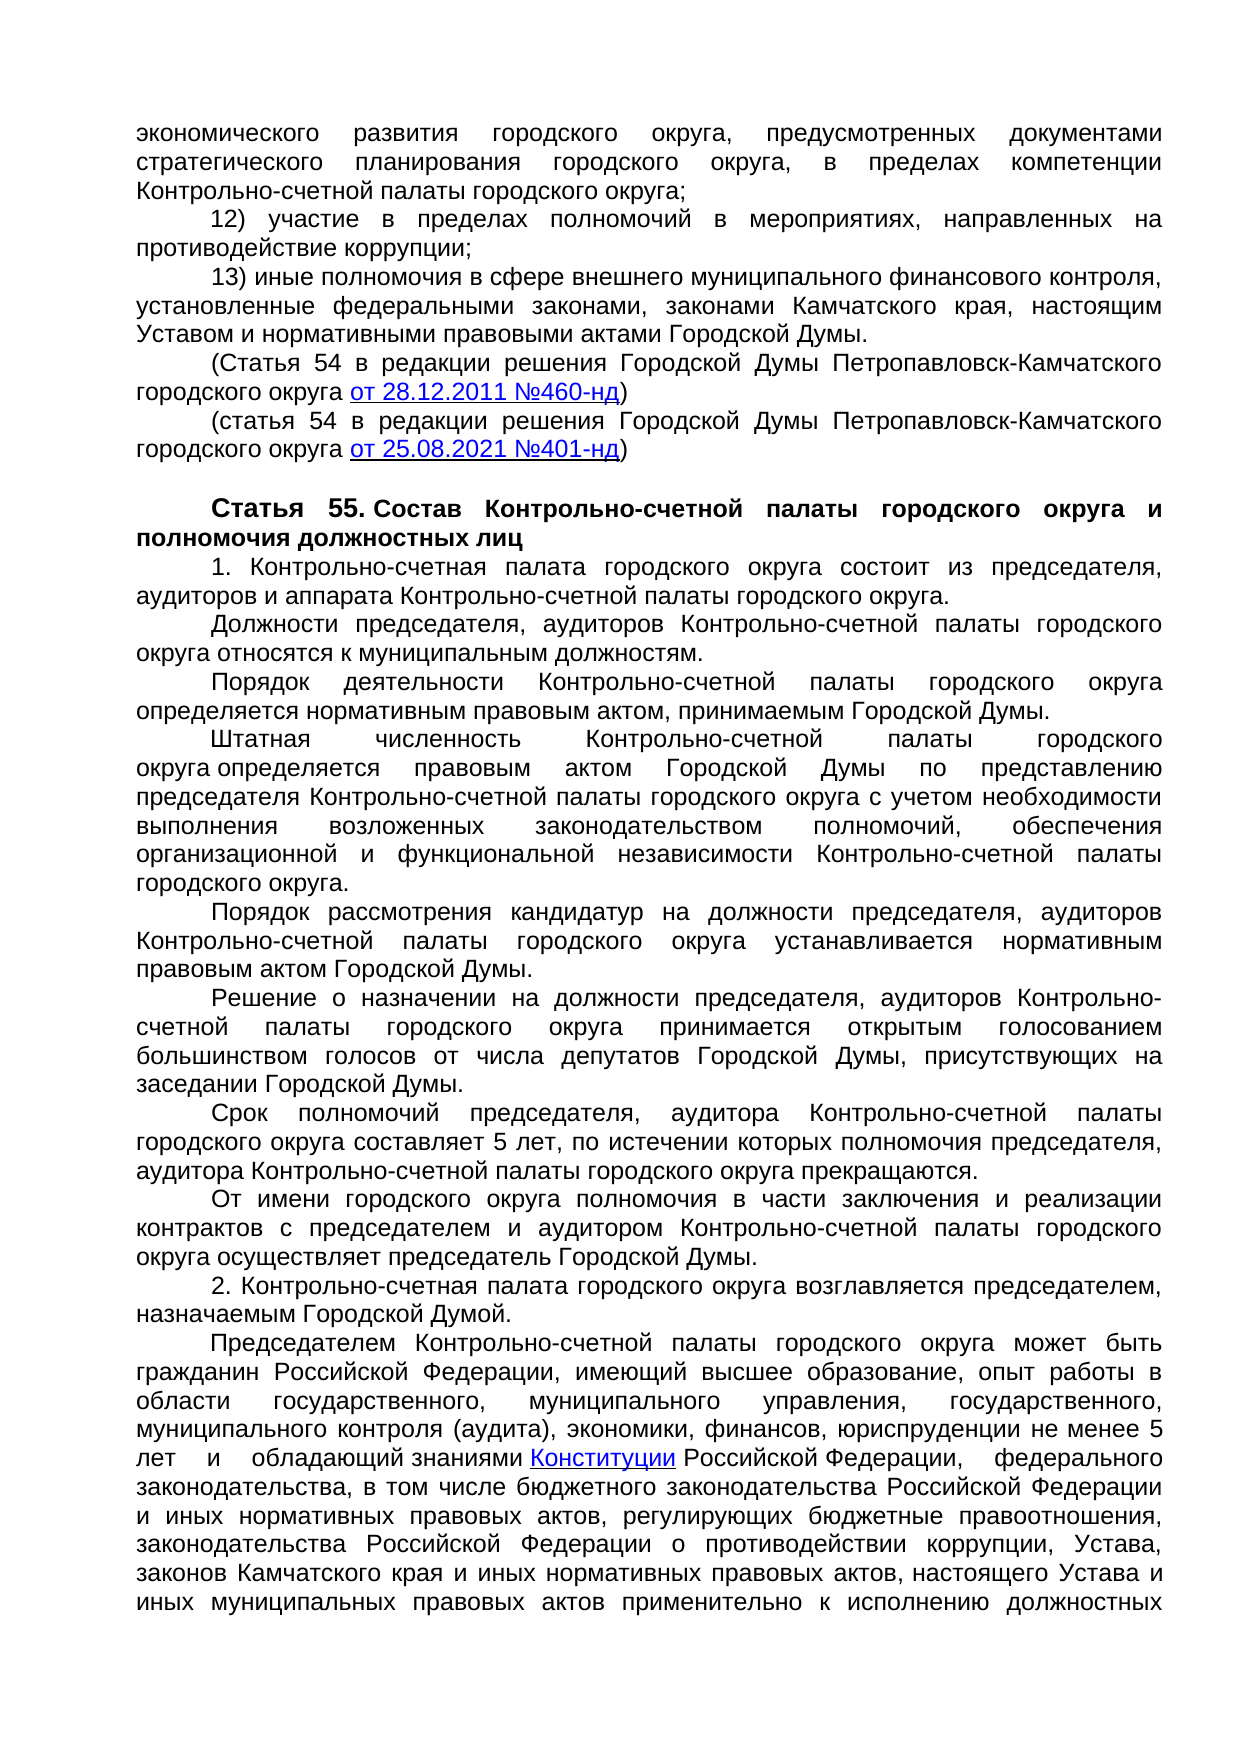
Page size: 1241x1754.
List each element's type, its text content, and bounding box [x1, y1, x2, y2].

text Председателем Контрольно-счетной палаты городского округа может быть гражданин Российской Федерации, имеющий высшее образование, опыт работы в области государственного, муниципального управления, государственного, муниципального контроля (аудита), экономики, финансов, юриспруденции не менее 5 лет и обладающий знаниями Конституции Российской Федерации, федерального законодательства, в том числе бюджетного законодательства Российской Федерации и иных нормативных правовых актов, регулирующих бюджетные правоотношения, законодательства Российской Федерации о противодействии коррупции, Устава, законов Камчатского края и иных нормативных правовых актов, настоящего Устава и иных муниципальных правовых актов применительно к исполнению должностных [136, 1328, 1163, 1616]
text 2. Контрольно-счетная палата городского округа возглавляется председателем, назначаемым Городской Думой. [136, 1271, 1163, 1328]
text От имени городского округа полномочия в части заключения и реализации контрактов с председателем и аудитором Контрольно-счетной палаты городского округа осуществляет председатель Городской Думы. [136, 1184, 1163, 1271]
text Срок полномочий председателя, аудитора Контрольно-счетной палаты городского округа составляет 5 лет, по истечении которых полномочия председателя, аудитора Контрольно-счетной палаты городского округа прекращаются. [136, 1098, 1163, 1184]
text 13) иные полномочия в сфере внешнего муниципального финансового контроля, установленные федеральными законами, законами Камчатского края, настоящим Уставом и нормативными правовыми актами Городской Думы. [136, 262, 1163, 348]
text Статья 55. Состав Контрольно-счетной палаты городского округа и полномочия должностных лиц [136, 492, 1163, 552]
text 1. Контрольно-счетная палата городского округа состоит из председателя, аудиторов и аппарата Контрольно-счетной палаты городского округа. [136, 552, 1163, 609]
text (Статья 54 в редакции решения Городской Думы Петропавловск-Камчатского городского округа от 28.12.2011 №460-нд) [136, 348, 1163, 406]
text Штатная численность Контрольно-счетной палаты городского округа определяется правовым актом Городской Думы по представлению председателя Контрольно-счетной палаты городского округа с учетом необходимости выполнения возложенных законодательством полномочий, обеспечения организационной и функциональной независимости Контрольно-счетной палаты городского округа. [136, 724, 1163, 897]
text Порядок рассмотрения кандидатур на должности председателя, аудиторов Контрольно-счетной палаты городского округа устанавливается нормативным правовым актом Городской Думы. [136, 897, 1163, 983]
text Решение о назначении на должности председателя, аудиторов Контрольно-счетной палаты городского округа принимается открытым голосованием большинством голосов от числа депутатов Городской Думы, присутствующих на заседании Городской Думы. [136, 983, 1163, 1098]
text 12) участие в пределах полномочий в мероприятиях, направленных на противодействие коррупции; [136, 204, 1163, 262]
text (статья 54 в редакции решения Городской Думы Петропавловск-Камчатского городского округа от 25.08.2021 №401-нд) [136, 406, 1163, 463]
text Порядок деятельности Контрольно-счетной палаты городского округа определяется нормативным правовым актом, принимаемым Городской Думы. [136, 667, 1163, 724]
text экономического развития городского округа, предусмотренных документами стратегического планирования городского округа, в пределах компетенции Контрольно-счетной палаты городского округа; [136, 118, 1163, 204]
text Должности председателя, аудиторов Контрольно-счетной палаты городского округа относятся к муниципальным должностям. [136, 609, 1163, 667]
